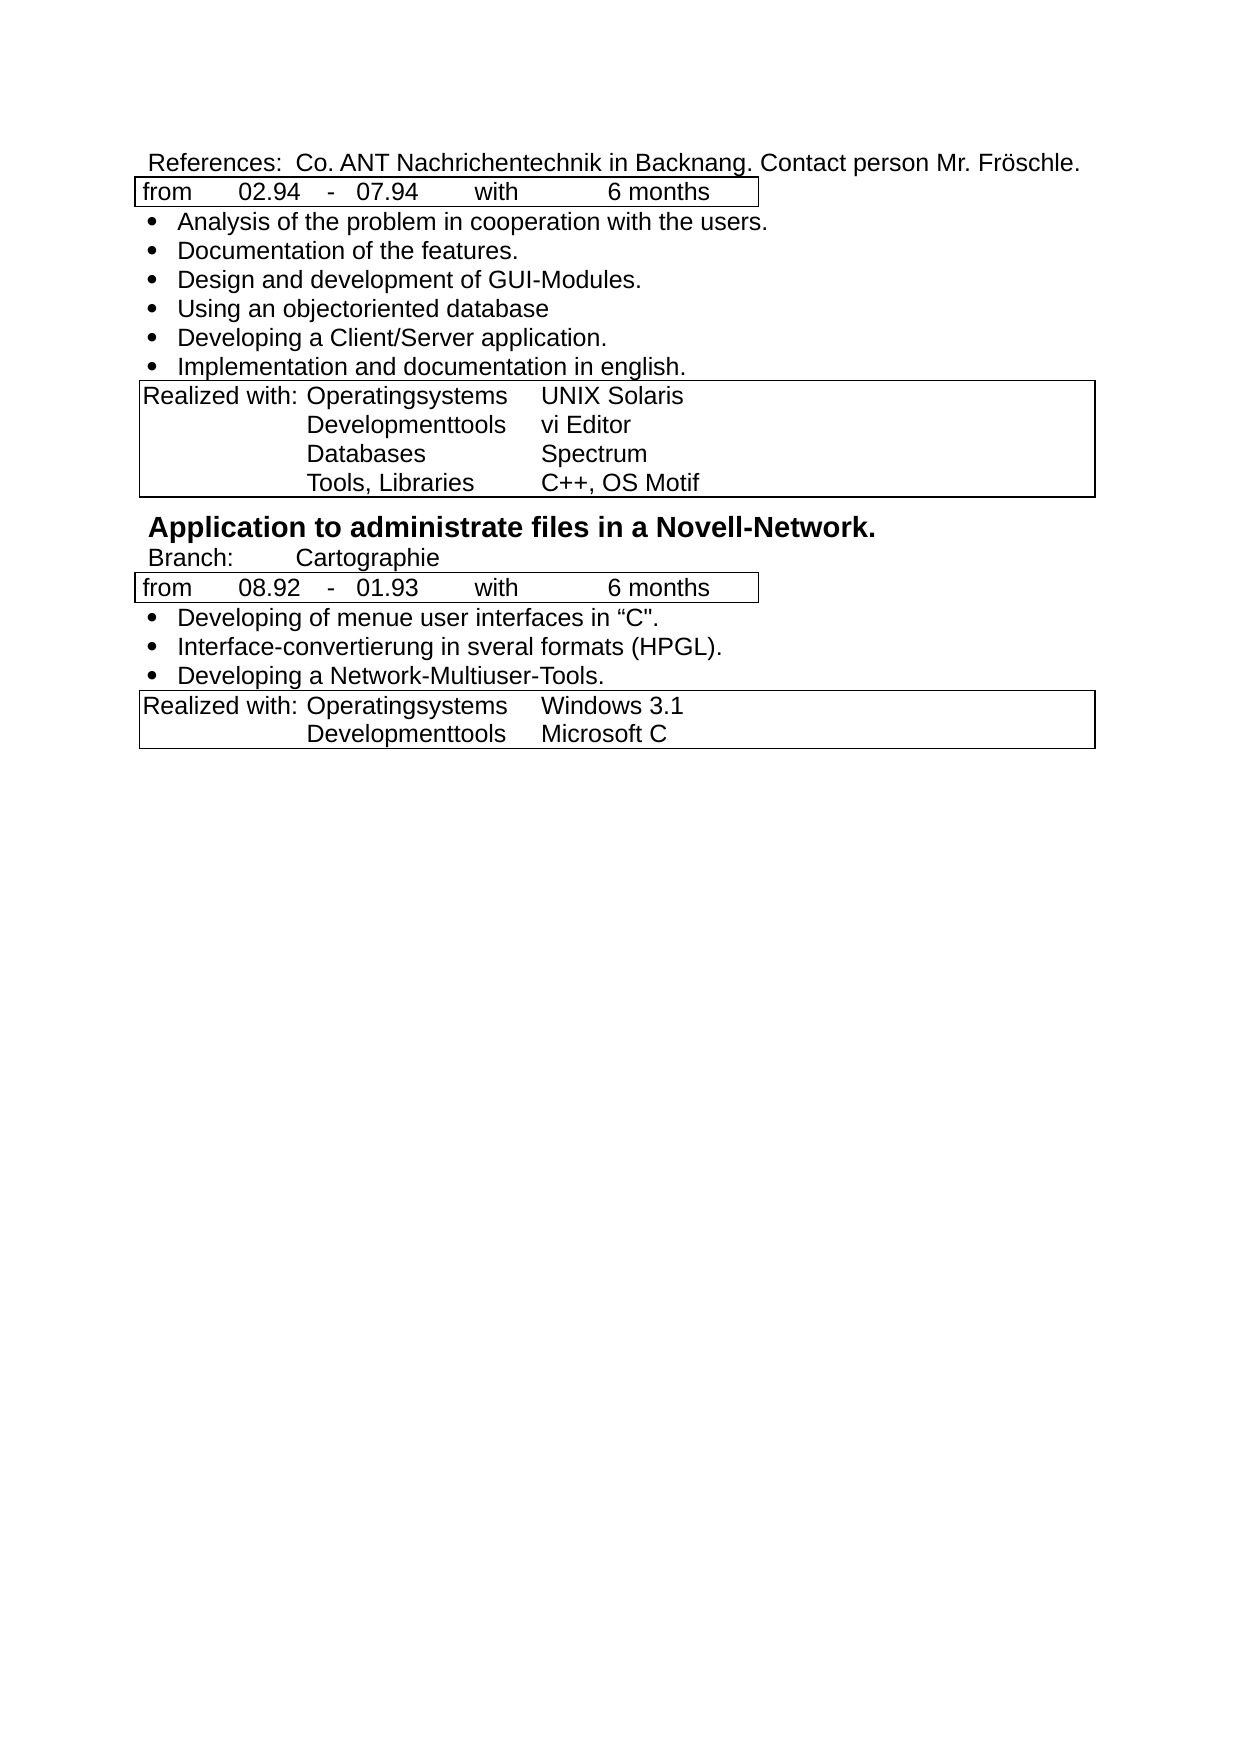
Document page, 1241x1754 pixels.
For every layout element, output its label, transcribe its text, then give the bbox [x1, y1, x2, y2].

table_header 6 months [600, 573, 758, 602]
text References: Co. ANT Nachrichentechnik in Backnang. Contact person Mr. Fröschle. [148, 148, 1104, 176]
table_header UNIX Solaris [538, 381, 1094, 410]
table_cell vi Editor [538, 410, 1094, 439]
table_header - [319, 573, 349, 602]
table_cell Microsoft C [538, 719, 1094, 748]
table_header from [136, 178, 231, 206]
table_header - [319, 178, 349, 206]
list Implementation and documentation in english. [148, 351, 1104, 380]
table_header with [467, 573, 600, 602]
table_header with [467, 178, 600, 206]
list Documentation of the features. [148, 236, 1104, 265]
table_header Operatingsystems [303, 691, 538, 719]
table_cell Spectrum [538, 439, 1094, 468]
list Developing of menue user interfaces in “C". [148, 603, 1104, 632]
table_cell [140, 439, 303, 468]
list Developing a Client/Server application. [148, 323, 1104, 351]
table_header 07.94 [349, 178, 467, 206]
table_cell Tools, Libraries [303, 468, 538, 496]
list Using an objectoriented database [148, 294, 1104, 323]
table_cell C++, OS Motif [538, 468, 1094, 496]
table_cell Developmenttools [303, 719, 538, 748]
list Interface-convertierung in sveral formats (HPGL). [148, 632, 1104, 661]
table_header Realized with: [140, 381, 303, 410]
table_header from [136, 573, 231, 602]
table_header Windows 3.1 [538, 691, 1094, 719]
table_header Operatingsystems [303, 381, 538, 410]
table_header 08.92 [231, 573, 319, 602]
table_header 01.93 [349, 573, 467, 602]
subtitle Application to administrate files in a Novell-Network. [148, 510, 1104, 543]
list Analysis of the problem in cooperation with the users. [148, 207, 1104, 236]
table_cell [140, 468, 303, 496]
list Developing a Network-Multiuser-Tools. [148, 661, 1104, 689]
table_header 02.94 [231, 178, 319, 206]
table_cell [140, 719, 303, 748]
table_cell [140, 410, 303, 439]
text Branch: Cartographie [148, 543, 1104, 572]
list Design and development of GUI-Modules. [148, 265, 1104, 294]
table_cell Databases [303, 439, 538, 468]
table_cell Developmenttools [303, 410, 538, 439]
table_header 6 months [600, 178, 758, 206]
table_header Realized with: [140, 691, 303, 719]
